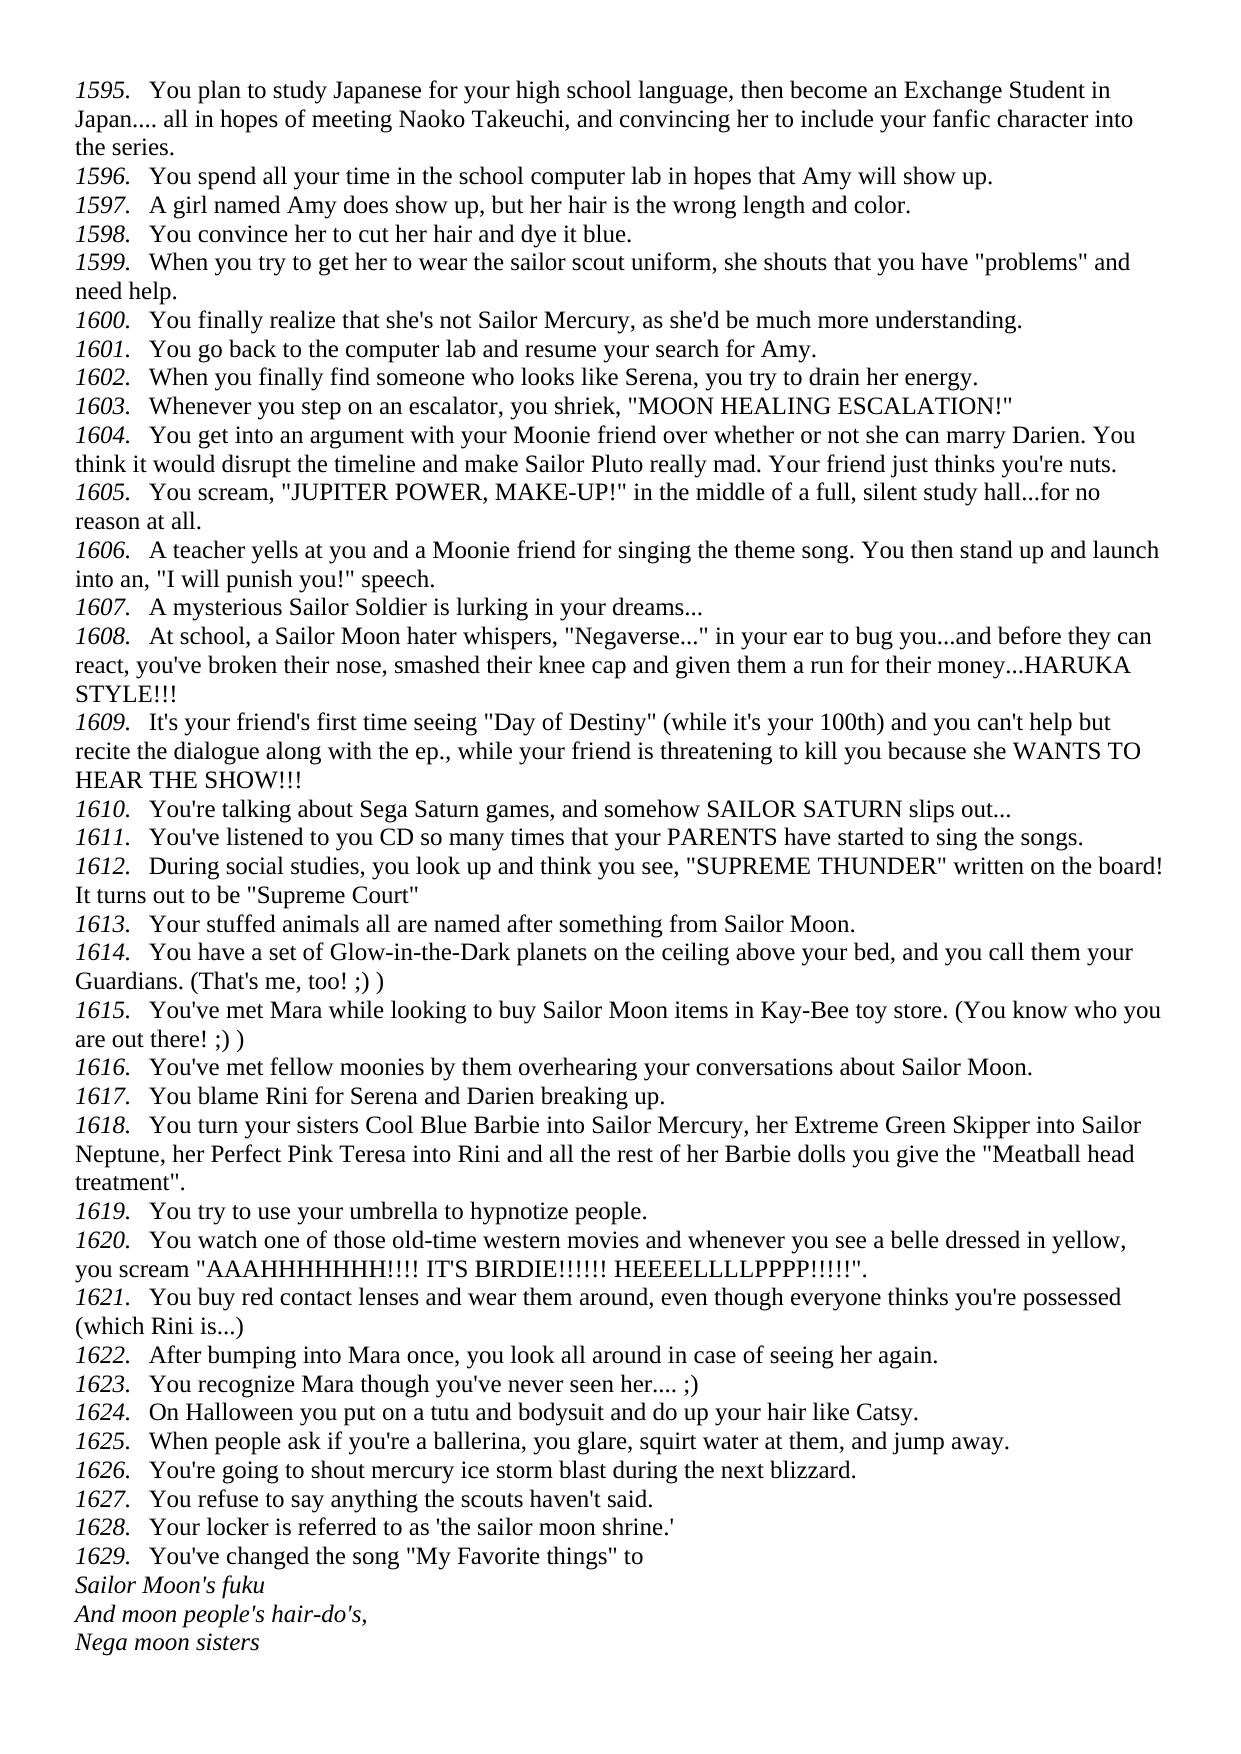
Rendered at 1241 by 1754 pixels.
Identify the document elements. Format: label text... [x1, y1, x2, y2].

list You blame Rini for Serena and Darien breaking up. [75, 1081, 1165, 1110]
list You've met fellow moonies by them overhearing your conversations about Sailor Moon. [75, 1052, 1165, 1081]
list You finally realize that she's not Sailor Mercury, as she'd be much more understanding. [75, 305, 1165, 334]
list After bumping into Mara once, you look all around in case of seeing her again. [75, 1340, 1165, 1369]
list You buy red contact lenses and wear them around, even though everyone thinks you're possessed (which Rini is...) [75, 1282, 1165, 1340]
list Your stuffed animals all are named after something from Sailor Moon. [75, 909, 1165, 937]
list A girl named Amy does show up, but her hair is the wrong length and color. [75, 190, 1165, 219]
list You watch one of those old-time western movies and whenever you see a belle dressed in yellow, you scream "AAAHHHHHHH!!!! IT'S BIRDIE!!!!!! HEEEELLLLPPPP!!!!!". [75, 1225, 1165, 1282]
list You have a set of Glow-in-the-Dark planets on the ceiling above your bed, and you call them your Guardians. (That's me, too! ;) ) [75, 937, 1165, 995]
list When you finally find someone who looks like Serena, you try to drain her energy. [75, 362, 1165, 391]
list During social studies, you look up and think you see, "SUPREME THUNDER" written on the board! It turns out to be "Supreme Court" [75, 851, 1165, 909]
list You've met Mara while looking to buy Sailor Moon items in Kay-Bee toy store. (You know who you are out there! ;) ) [75, 995, 1165, 1052]
list You try to use your umbrella to hypnotize people. [75, 1196, 1165, 1225]
list You're talking about Sega Saturn games, and somehow SAILOR SATURN slips out... [75, 794, 1165, 822]
list You're going to shout mercury ice storm blast during the next blizzard. [75, 1455, 1165, 1484]
list At school, a Sailor Moon hater whispers, "Negaverse..." in your ear to bug you...and before they can react, you've broken their nose, smashed their knee cap and given them a run for their money...HARUKA STYLE!!! [75, 621, 1165, 707]
list You scream, "JUPITER POWER, MAKE-UP!" in the middle of a full, silent study hall...for no reason at all. [75, 477, 1165, 535]
list You've changed the song "My Favorite things" to Sailor Moon's fuku And moon people's hair-do's, Nega moon sisters [75, 1541, 1165, 1656]
list You get into an argument with your Moonie friend over whether or not she can marry Darien. You think it would disrupt the timeline and make Sailor Pluto really mad. Your friend just thinks you're nuts. [75, 420, 1165, 477]
list You recognize Mara though you've never seen her.... ;) [75, 1369, 1165, 1397]
list You refuse to say anything the scouts haven't said. [75, 1484, 1165, 1512]
list You've listened to you CD so many times that your PARENTS have started to sing the songs. [75, 822, 1165, 851]
list A teacher yells at you and a Moonie friend for singing the theme song. You then stand up and launch into an, "I will punish you!" speech. [75, 535, 1165, 592]
list On Halloween you put on a tutu and bodysuit and do up your hair like Catsy. [75, 1397, 1165, 1426]
list You go back to the computer lab and resume your search for Amy. [75, 334, 1165, 362]
list You convince her to cut her hair and dye it blue. [75, 219, 1165, 247]
list When people ask if you're a ballerina, you glare, squirt water at them, and jump away. [75, 1426, 1165, 1455]
list A mysterious Sailor Soldier is lurking in your dreams... [75, 592, 1165, 621]
list It's your friend's first time seeing "Day of Destiny" (while it's your 100th) and you can't help but recite the dialogue along with the ep., while your friend is threatening to kill you because she WANTS TO HEAR THE SHOW!!! [75, 707, 1165, 794]
list When you try to get her to wear the sailor scout uniform, she shouts that you have "problems" and need help. [75, 247, 1165, 305]
list You plan to study Japanese for your high school language, then become an Exchange Student in Japan.... all in hopes of meeting Naoko Takeuchi, and convincing her to include your fanfic character into the series. [75, 75, 1165, 161]
list You turn your sisters Cool Blue Barbie into Sailor Mercury, her Extreme Green Skipper into Sailor Neptune, her Perfect Pink Teresa into Rini and all the rest of her Barbie dolls you give the "Meatball head treatment". [75, 1110, 1165, 1196]
list Whenever you step on an escalator, you shriek, "MOON HEALING ESCALATION!" [75, 391, 1165, 420]
list You spend all your time in the school computer lab in hopes that Amy will show up. [75, 161, 1165, 190]
list Your locker is referred to as 'the sailor moon shrine.' [75, 1512, 1165, 1541]
